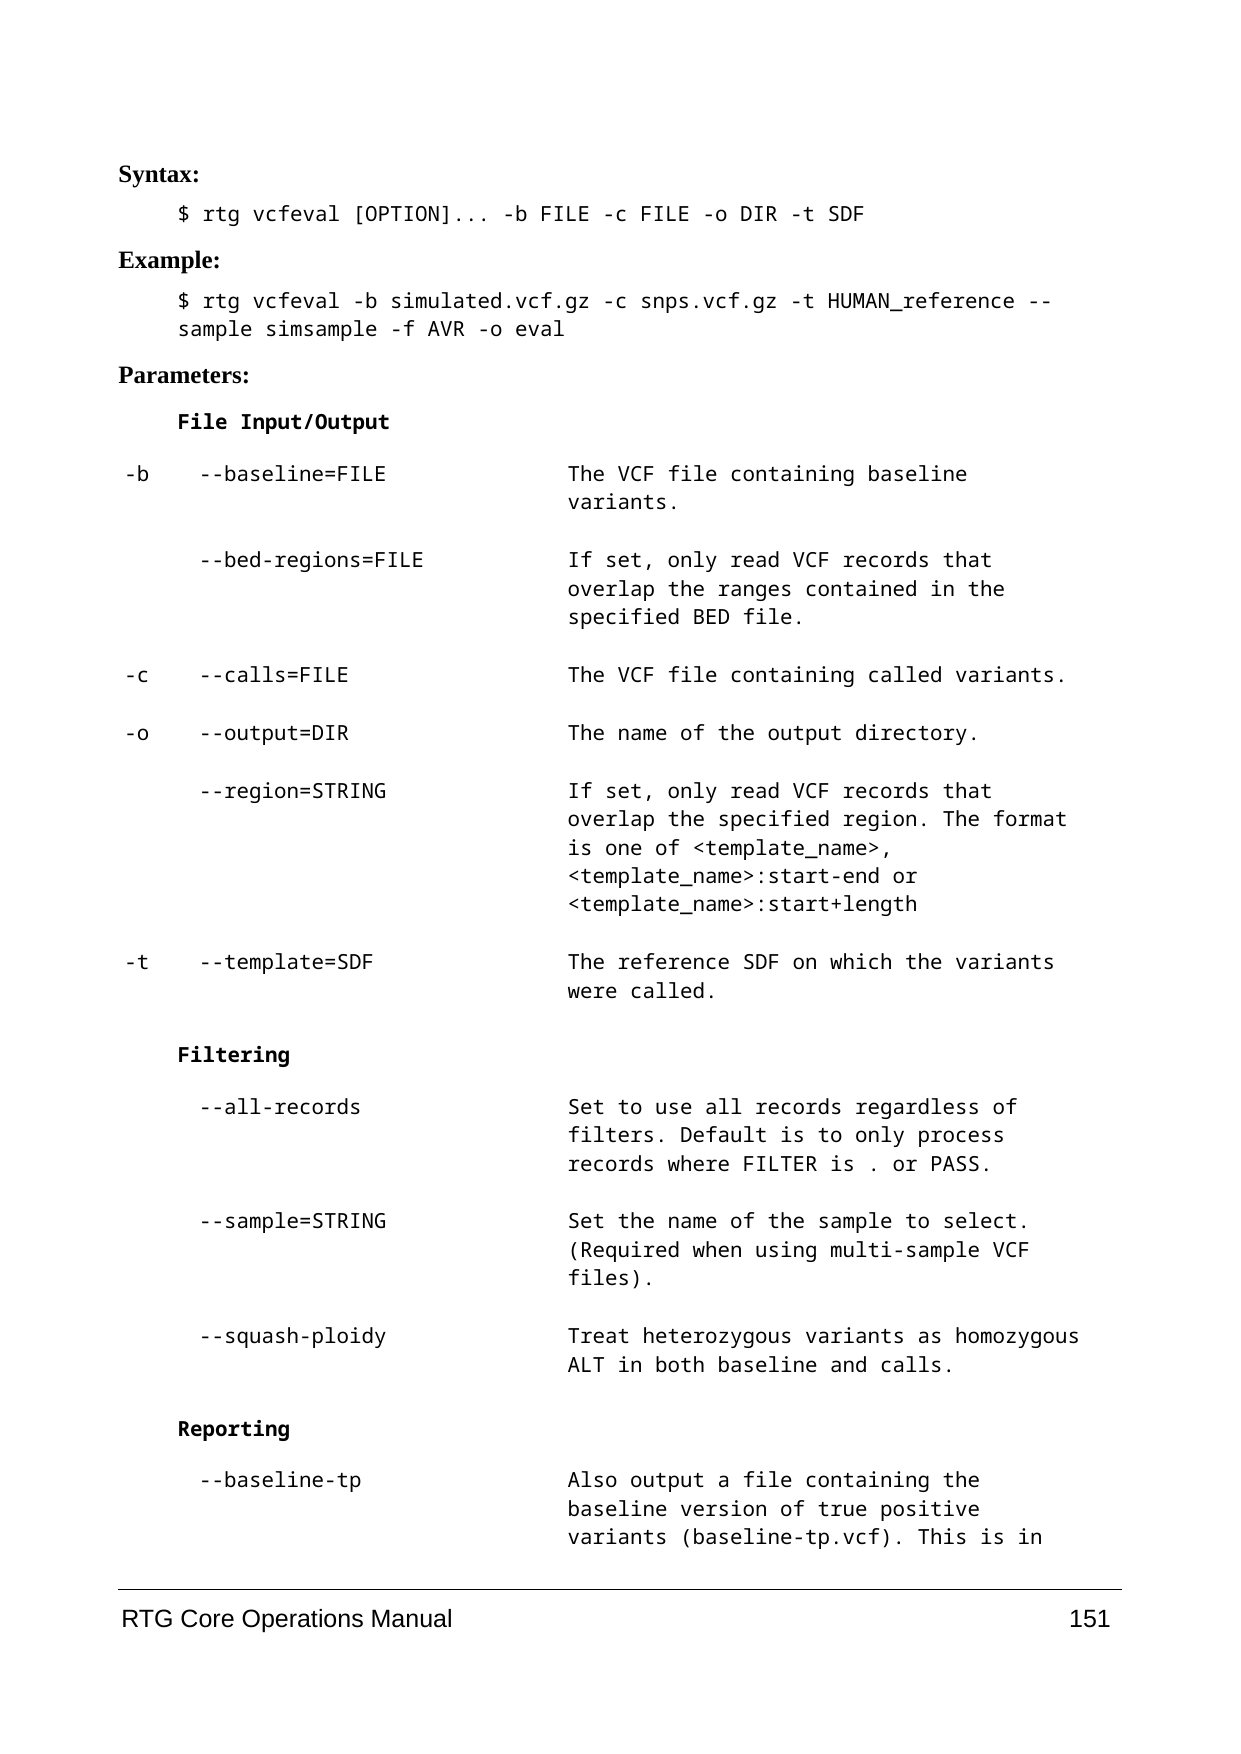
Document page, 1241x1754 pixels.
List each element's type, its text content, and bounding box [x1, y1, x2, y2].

table_cell If set, only read VCF records that overlap the ranges contained in the specified BED file. [561, 534, 1093, 648]
table_header --all-records [193, 1080, 561, 1195]
table_cell Set the name of the sample to select. (Required when using multi-sample VCF files). [561, 1195, 1093, 1309]
table_header --baseline-tp [193, 1454, 561, 1551]
text $ rtg vcfeval -b simulated.vcf.gz -c snps.vcf.gz -t HUMAN_reference --sample simsample -f AVR -o eval [177, 286, 1122, 343]
table_header Also output a file containing the baseline version of true positive variants (baseline-tp.vcf). This is in [561, 1454, 1093, 1551]
text File Input/Output [177, 407, 1122, 435]
table_cell [118, 534, 193, 648]
table_cell --template=SDF [193, 936, 561, 1022]
table_header [118, 1080, 193, 1195]
table_cell -c [118, 648, 193, 706]
table_cell [118, 1195, 193, 1309]
table_cell Treat heterozygous variants as homozygous ALT in both baseline and calls. [561, 1310, 1093, 1396]
subtitle Parameters: [118, 360, 1122, 389]
table_cell --squash-ploidy [193, 1310, 561, 1396]
table_cell The VCF file containing called variants. [561, 648, 1093, 706]
table_cell --sample=STRING [193, 1195, 561, 1309]
subtitle Example: [118, 245, 1122, 274]
table_cell The reference SDF on which the variants were called. [561, 936, 1093, 1022]
table_cell --calls=FILE [193, 648, 561, 706]
table_cell If set, only read VCF records that overlap the specified region. The format is one of <template_name>, <template_name>:start-end or <template_name>:start+length [561, 764, 1093, 936]
text $ rtg vcfeval [OPTION]... -b FILE -c FILE -o DIR -t SDF [177, 199, 1122, 228]
text Reporting [177, 1414, 1122, 1442]
table_header -b [118, 447, 193, 533]
table_cell --bed-regions=FILE [193, 534, 561, 648]
subtitle Syntax: [118, 159, 1122, 187]
table_header [118, 1454, 193, 1551]
text Filtering [177, 1040, 1122, 1068]
table_cell [118, 764, 193, 936]
table_cell [118, 1310, 193, 1396]
table_header --baseline=FILE [193, 447, 561, 533]
table_cell --region=STRING [193, 764, 561, 936]
table_cell -o [118, 706, 193, 764]
table_cell -t [118, 936, 193, 1022]
table_cell --output=DIR [193, 706, 561, 764]
table_header The VCF file containing baseline variants. [561, 447, 1093, 533]
table_header Set to use all records regardless of filters. Default is to only process records where FILTER is . or PASS. [561, 1080, 1093, 1195]
table_cell The name of the output directory. [561, 706, 1093, 764]
